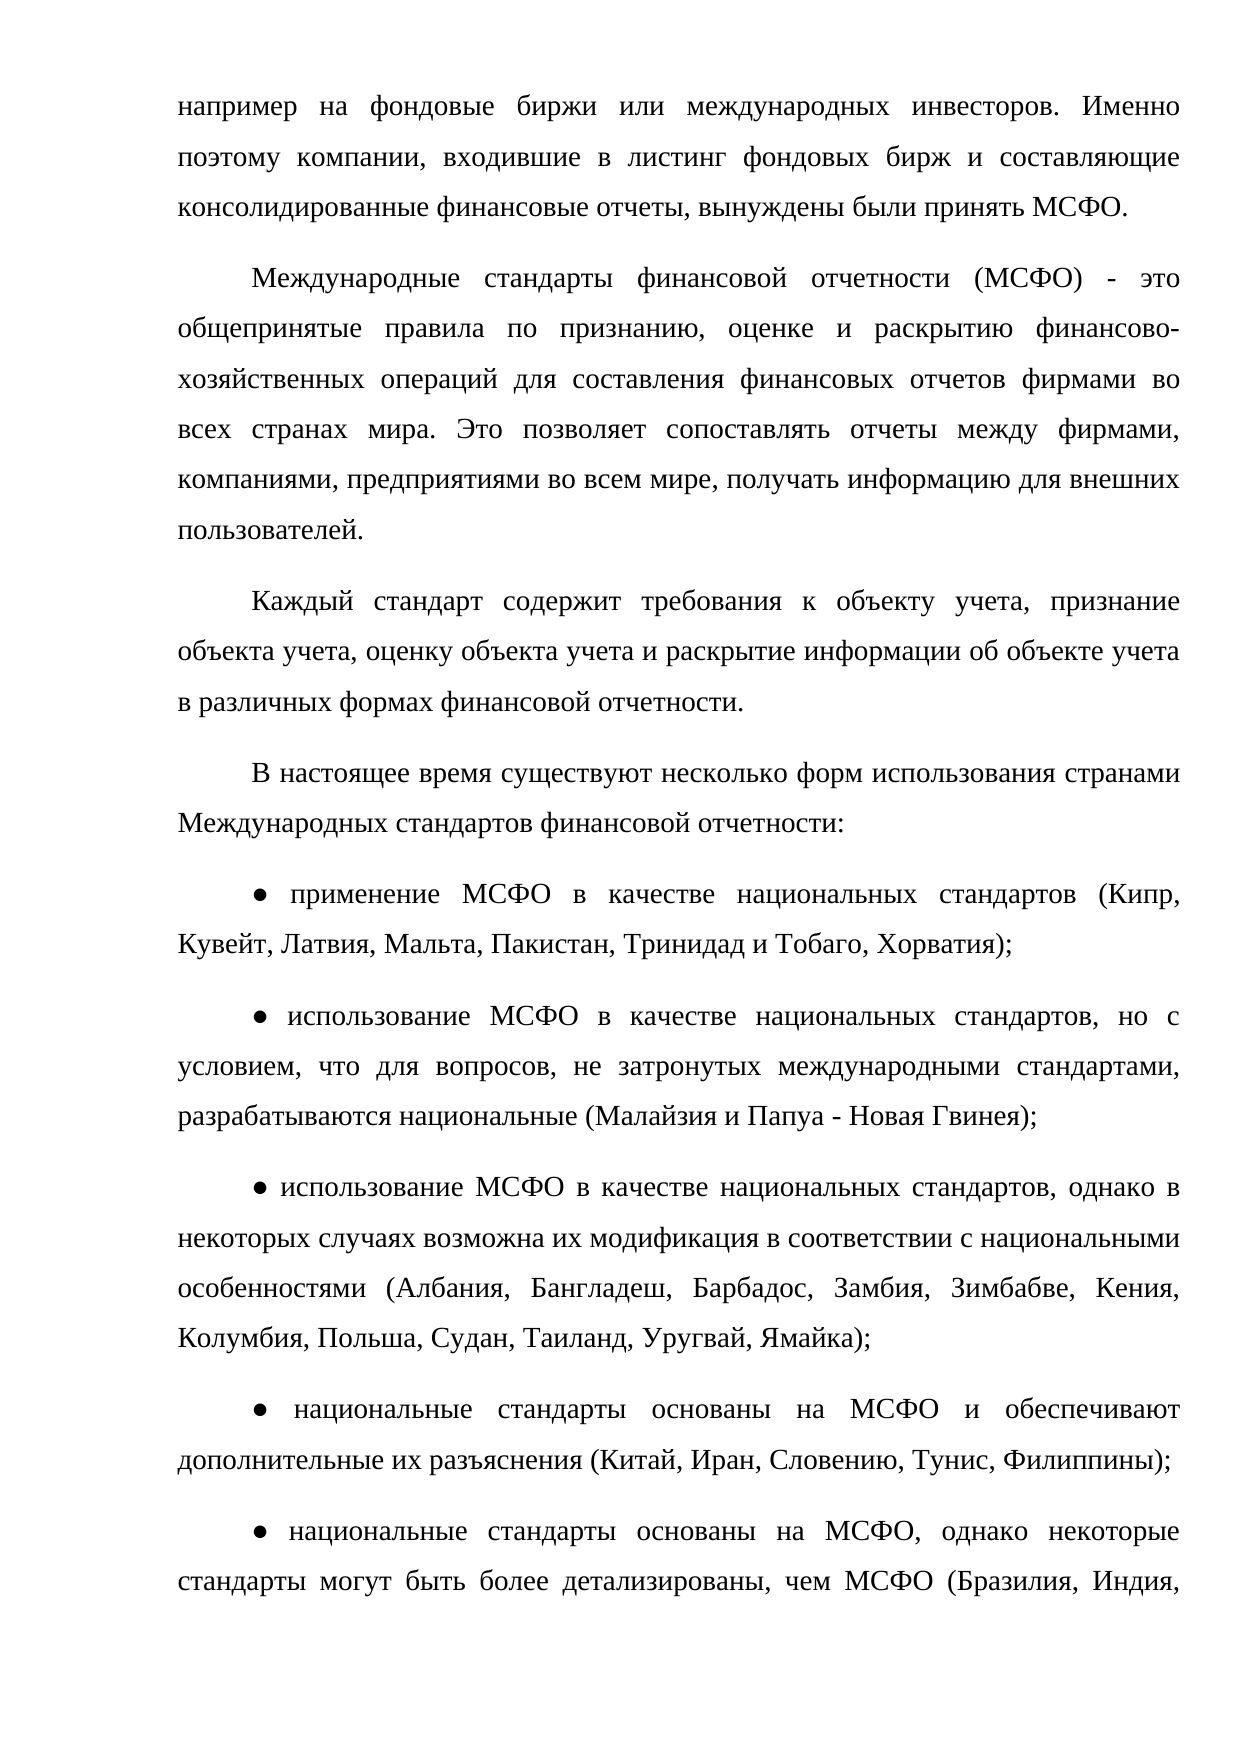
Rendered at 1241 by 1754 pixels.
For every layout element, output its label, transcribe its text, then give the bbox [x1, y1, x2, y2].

text например на фондовые биржи или международных инвесторов. Именно поэтому компании, входившие в листинг фондовых бирж и составляющие консолидированные финансовые отчеты, вынуждены были принять МСФО. [177, 88, 1181, 223]
text ● использование МСФО в качестве национальных стандартов, но с условием, что для вопросов, не затронутых международными стандартами, разрабатываются национальные (Малайзия и Папуа - Новая Гвинея); [177, 998, 1181, 1132]
text ● национальные стандарты основаны на МСФО и обеспечивают дополнительные их разъяснения (Китай, Иран, Словению, Тунис, Филиппины); [177, 1392, 1181, 1475]
text ● применение МСФО в качестве национальных стандартов (Кипр, Кувейт, Латвия, Мальта, Пакистан, Тринидад и Тобаго, Хорватия); [177, 876, 1181, 960]
text ● национальные стандарты основаны на МСФО, однако некоторые стандарты могут быть более детализированы, чем МСФО (Бразилия, Индия, [177, 1513, 1181, 1597]
text Каждый стандарт содержит требования к объекту учета, признание объекта учета, оценку объекта учета и раскрытие информации об объекте учета в различных формах финансовой отчетности. [177, 583, 1181, 717]
text ● использование МСФО в качестве национальных стандартов, однако в некоторых случаях возможна их модификация в соответствии с национальными особенностями (Албания, Бангладеш, Барбадос, Замбия, Зимбабве, Кения, Колумбия, Польша, Судан, Таиланд, Уругвай, Ямайка); [177, 1169, 1181, 1354]
text В настоящее время существуют несколько форм использования странами Международных стандартов финансовой отчетности: [177, 755, 1181, 839]
text Международные стандарты финансовой отчетности (МСФО) - это общепринятые правила по признанию, оценке и раскрытию финансово-хозяйственных операций для составления финансовых отчетов фирмами во всех странах мира. Это позволяет сопоставлять отчеты между фирмами, компаниями, предприятиями во всем мире, получать информацию для внешних пользователей. [177, 260, 1181, 545]
